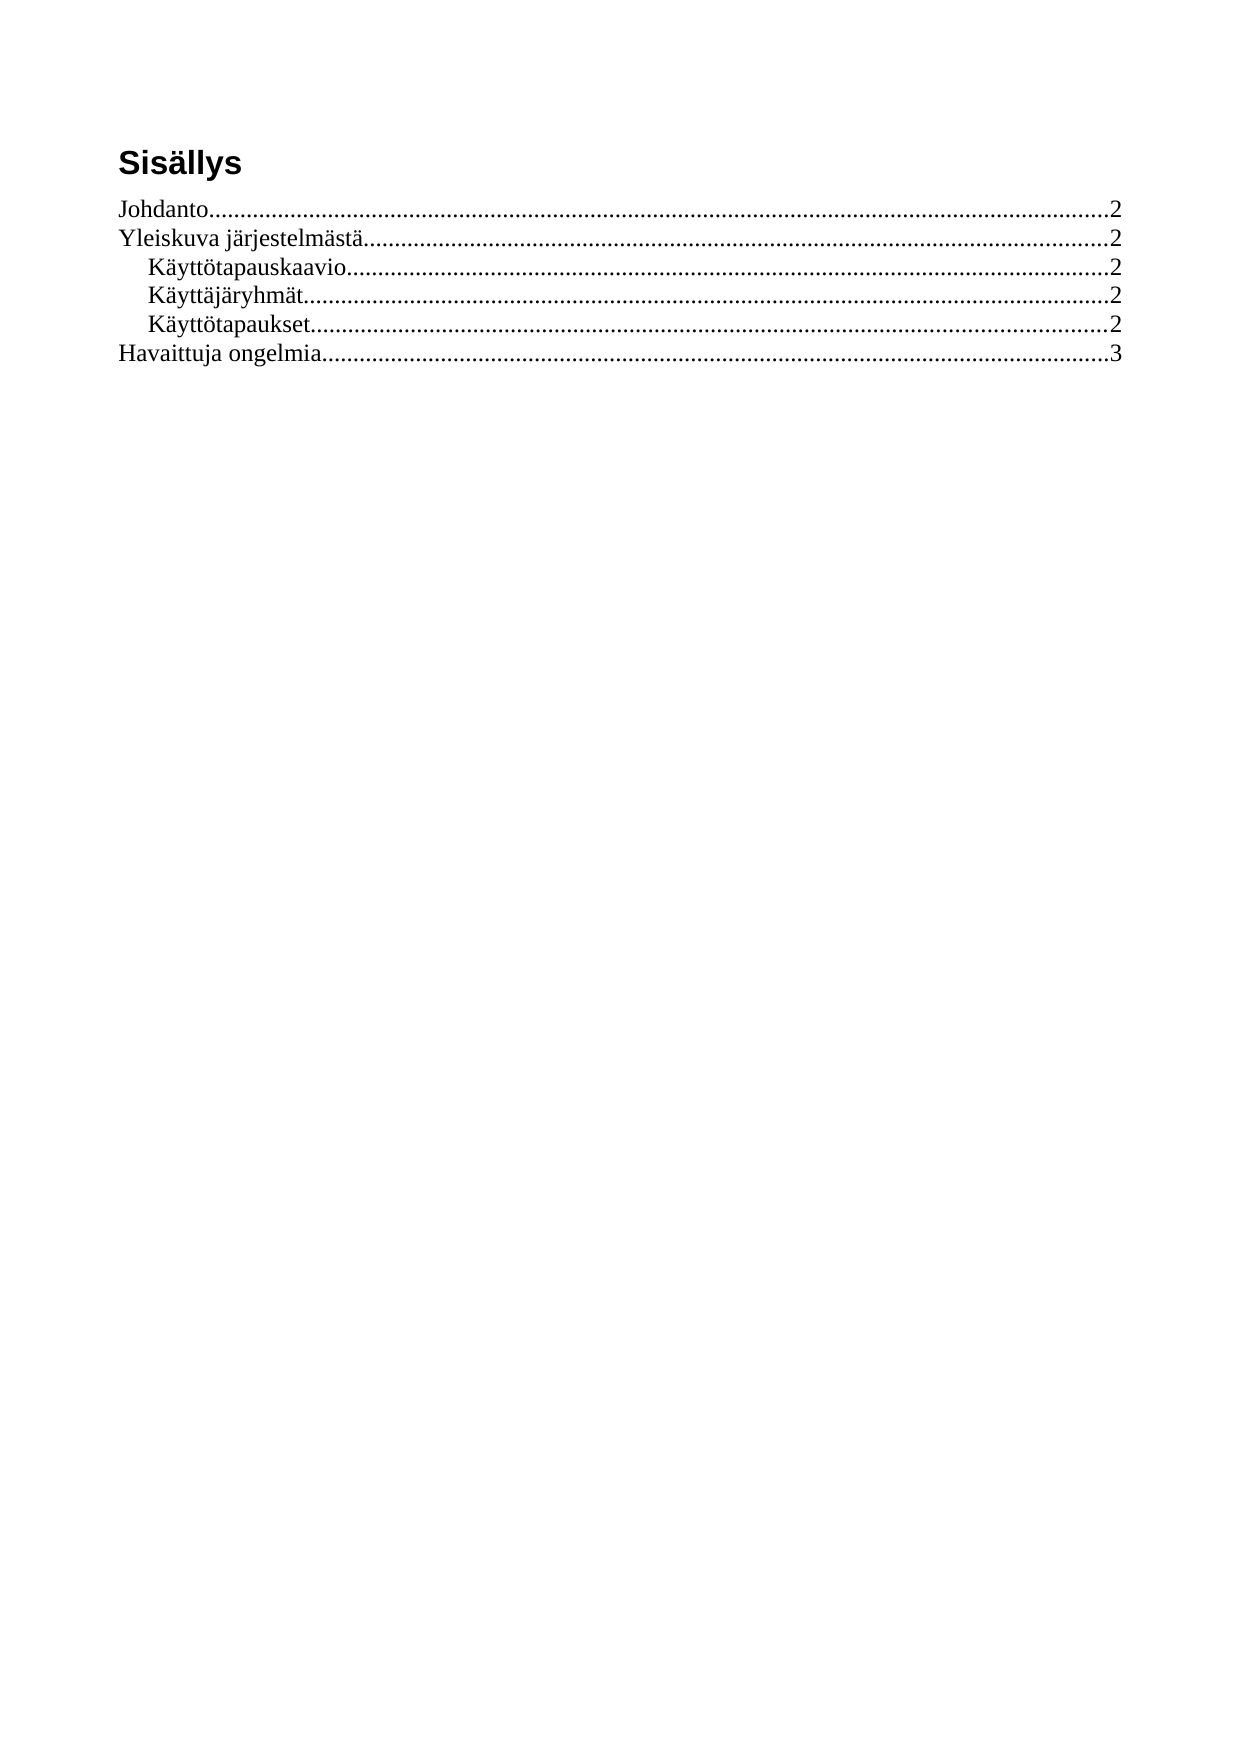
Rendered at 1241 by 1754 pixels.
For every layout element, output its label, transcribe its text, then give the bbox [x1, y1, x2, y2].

text Havaittuja ongelmia 3 [118, 338, 1122, 367]
text Yleiskuva järjestelmästä 2 [118, 223, 1122, 252]
subtitle Sisällys [118, 143, 1122, 182]
text Johdanto 2 [118, 194, 1122, 223]
text Käyttötapaukset 2 [148, 309, 1122, 338]
text Käyttäjäryhmät 2 [148, 280, 1122, 309]
text Käyttötapauskaavio 2 [148, 252, 1122, 280]
